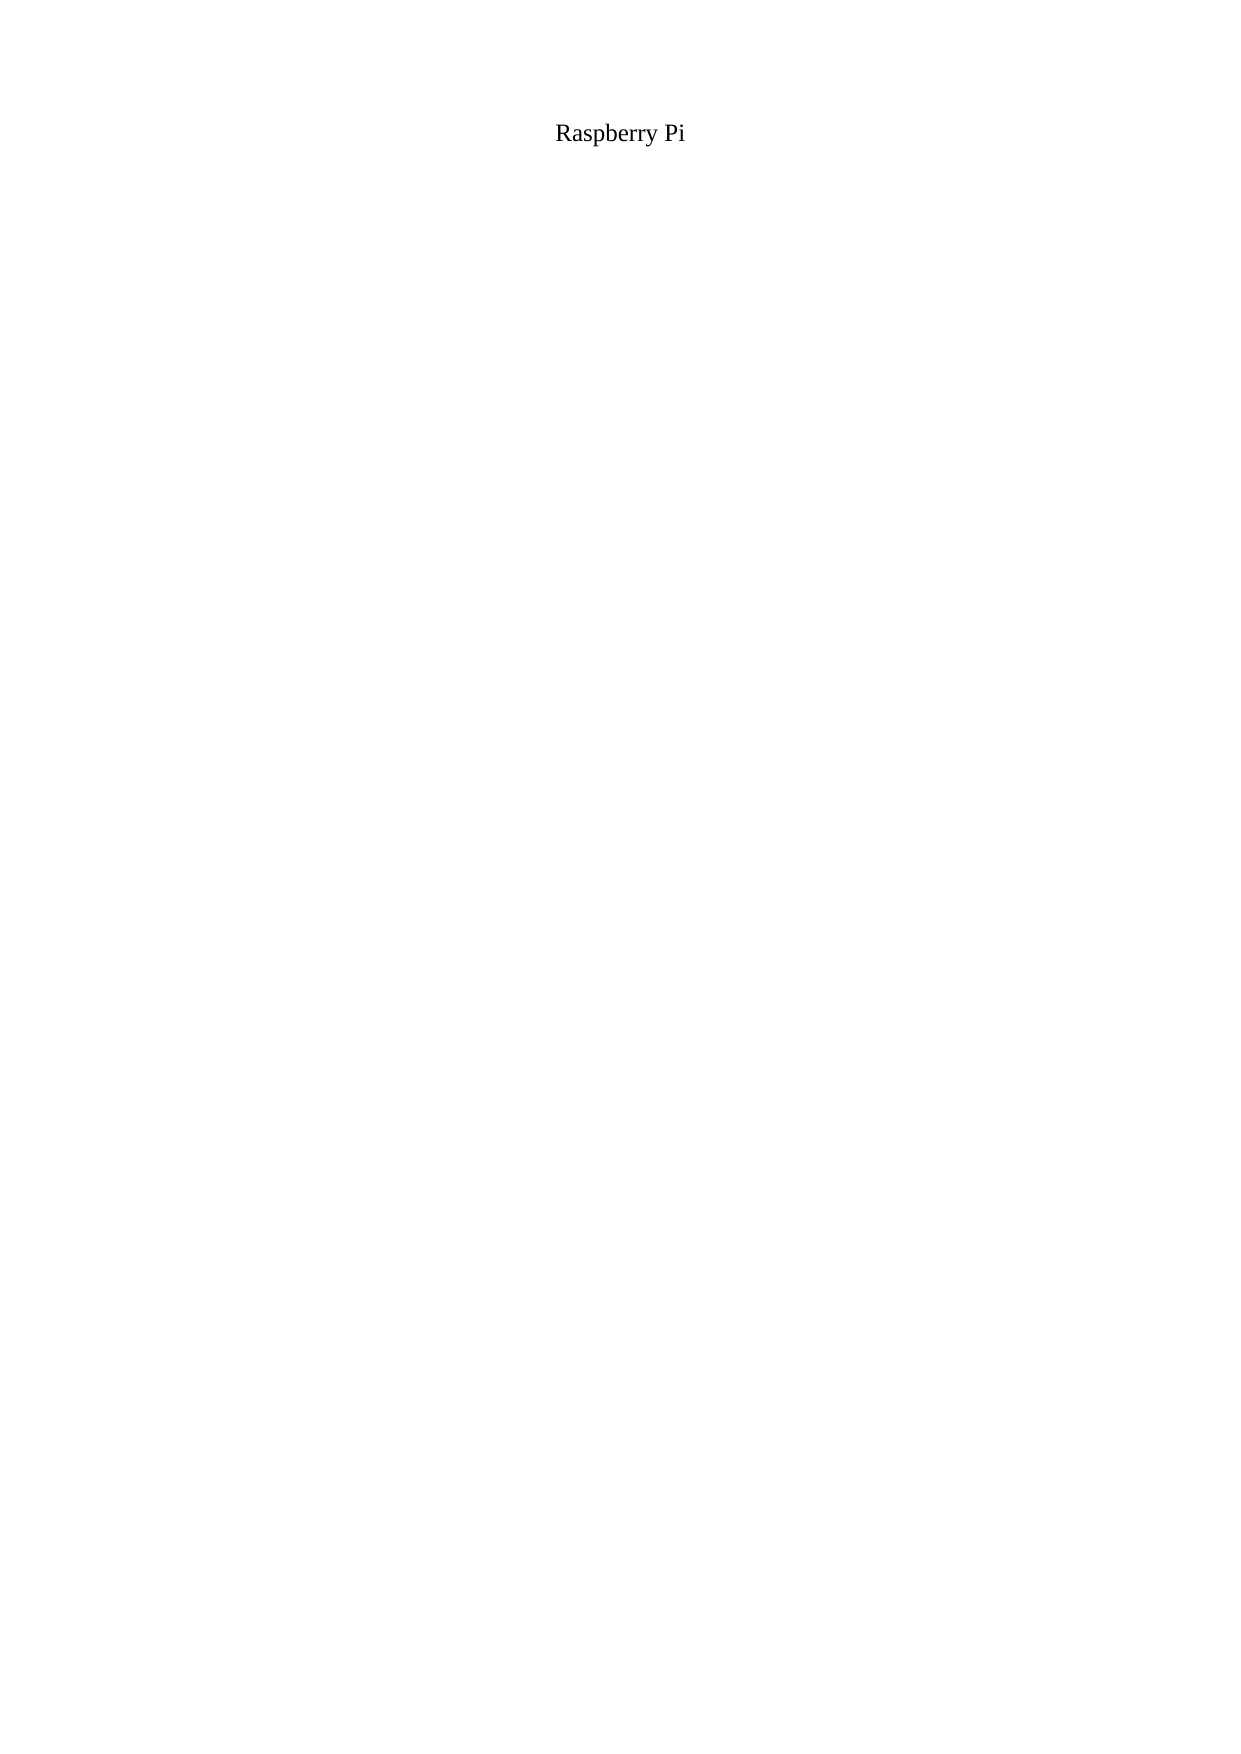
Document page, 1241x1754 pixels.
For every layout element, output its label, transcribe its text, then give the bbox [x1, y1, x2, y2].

text Raspberry Pi [118, 118, 1122, 147]
